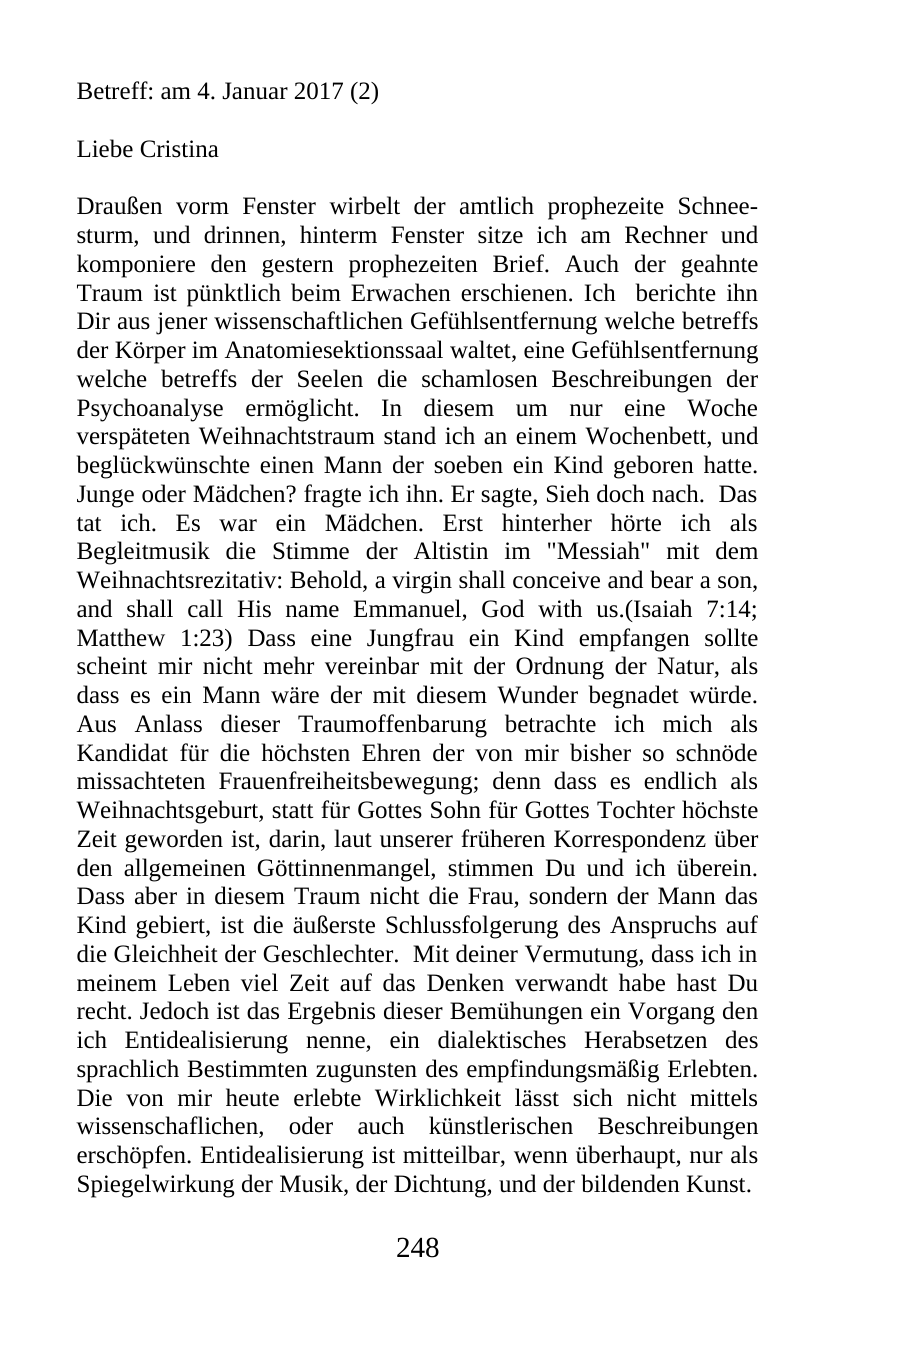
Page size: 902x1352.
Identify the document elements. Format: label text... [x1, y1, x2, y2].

text Betreff: am 4. Januar 2017 (2) [76, 76, 759, 105]
text Liebe Cristina [76, 134, 759, 163]
text Draußen vorm Fenster wirbelt der amtlich prophezeite Schnee-sturm, und drinnen, hinterm Fenster sitze ich am Rechner und komponiere den gestern prophezeiten Brief. Auch der geahnte Traum ist pünktlich beim Erwachen erschienen. Ich berichte ihn Dir aus jener wissenschaftlichen Gefühlsentfernung welche betreffs der Körper im Anatomiesektionssaal waltet, eine Gefühlsentfernung welche betreffs der Seelen die schamlosen Beschreibungen der Psychoanalyse ermöglicht. In diesem um nur eine Woche verspäteten Weihnachtstraum stand ich an einem Wochenbett, und beglückwünschte einen Mann der soeben ein Kind geboren hatte. Junge oder Mädchen? fragte ich ihn. Er sagte, Sieh doch nach. Das tat ich. Es war ein Mädchen. Erst hinterher hörte ich als Begleitmusik die Stimme der Altistin im "Messiah" mit dem Weihnachtsrezitativ: Behold, a virgin shall conceive and bear a son, and shall call His name Emmanuel, God with us.(Isaiah 7:14; Matthew 1:23) Dass eine Jungfrau ein Kind empfangen sollte scheint mir nicht mehr vereinbar mit der Ordnung der Natur, als dass es ein Mann wäre der mit diesem Wunder begnadet würde. Aus Anlass dieser Traumoffenbarung betrachte ich mich als Kandidat für die höchsten Ehren der von mir bisher so schnöde missachteten Frauenfreiheitsbewegung; denn dass es endlich als Weihnachtsgeburt, statt für Gottes Sohn für Gottes Tochter höchste Zeit geworden ist, darin, laut unserer früheren Korrespondenz über den allgemeinen Göttinnenmangel, stimmen Du und ich überein. Dass aber in diesem Traum nicht die Frau, sondern der Mann das Kind gebiert, ist die äußerste Schlussfolgerung des Anspruchs auf die Gleichheit der Geschlechter. Mit deiner Vermutung, dass ich in meinem Leben viel Zeit auf das Denken verwandt habe hast Du recht. Jedoch ist das Ergebnis dieser Bemühungen ein Vorgang den ich Entidealisierung nenne, ein dialektisches Herabsetzen des sprachlich Bestimmten zugunsten des empfindungsmäßig Erlebten. Die von mir heute erlebte Wirklichkeit lässt sich nicht mittels wissenschaflichen, oder auch künstlerischen Beschreibungen erschöpfen. Entidealisierung ist mitteilbar, wenn überhaupt, nur als Spiegelwirkung der Musik, der Dichtung, und der bildenden Kunst. [76, 191, 759, 1198]
